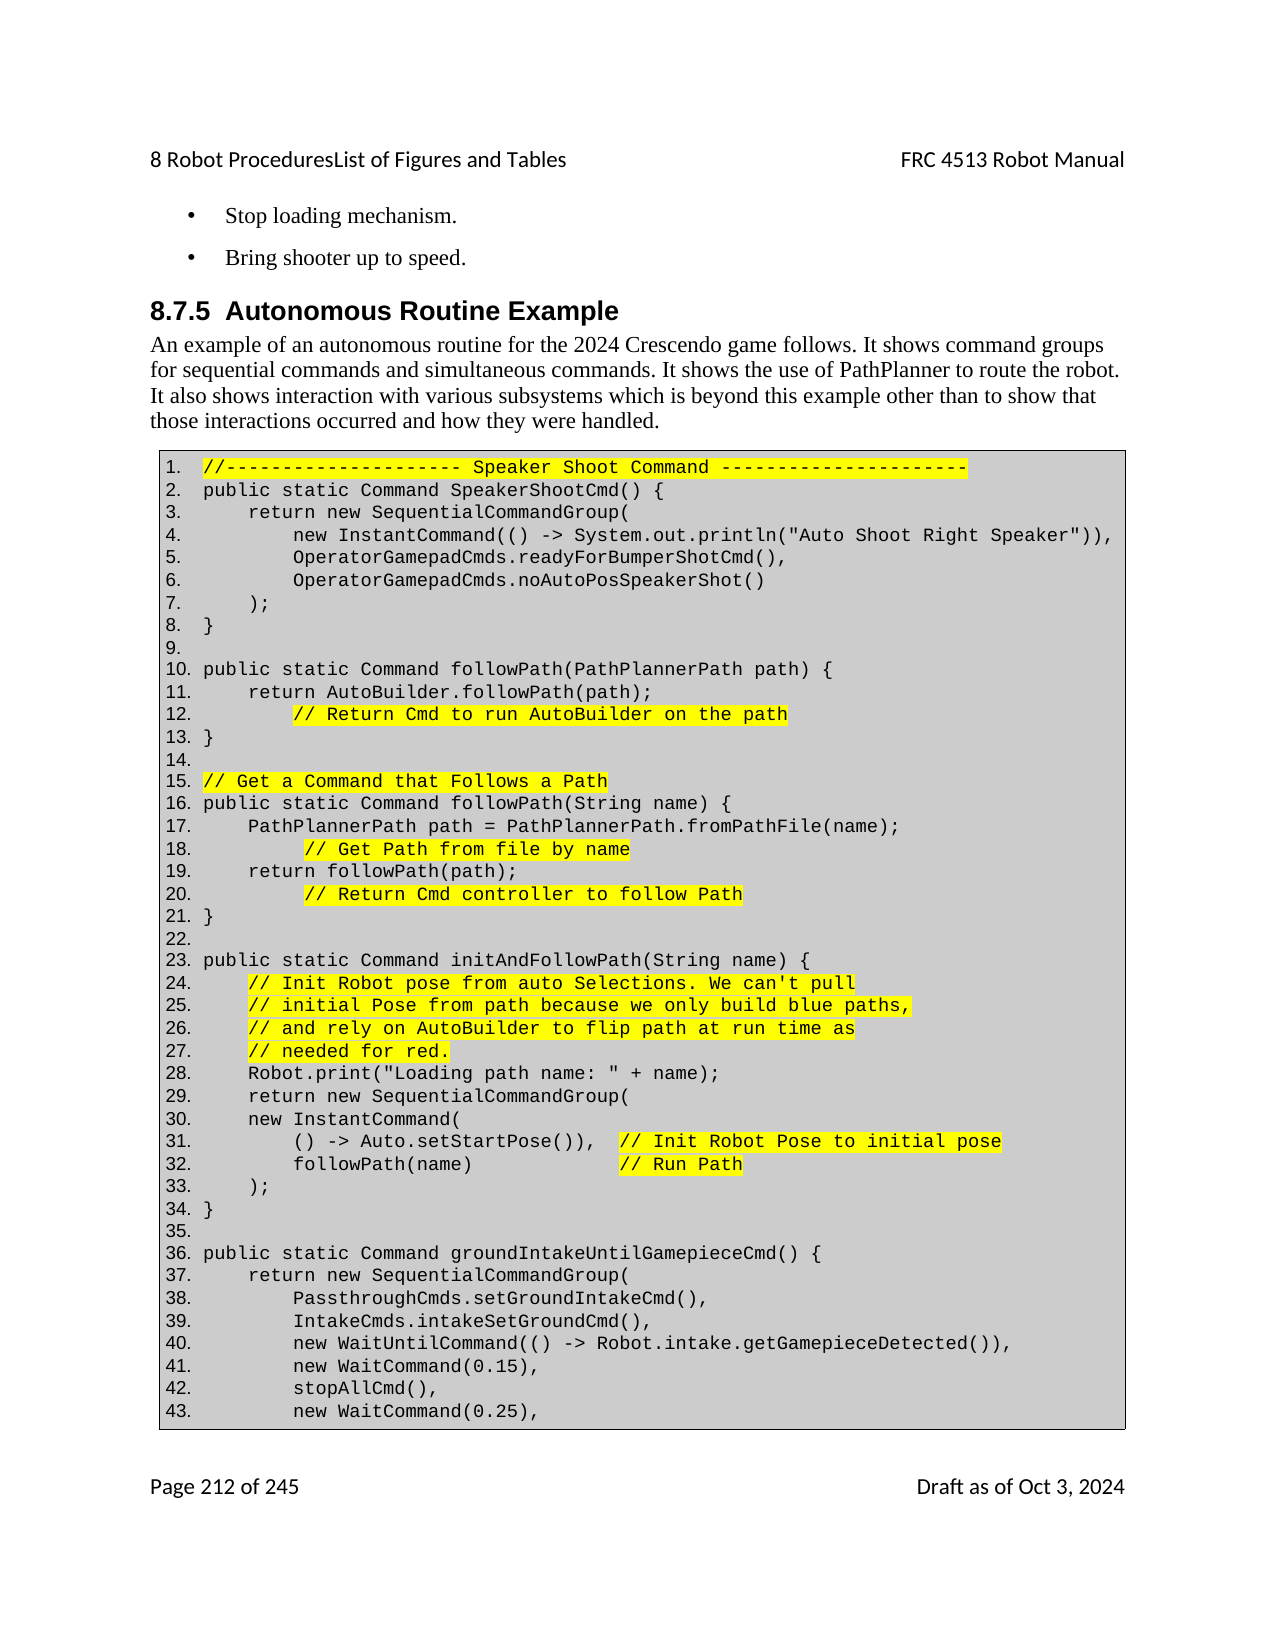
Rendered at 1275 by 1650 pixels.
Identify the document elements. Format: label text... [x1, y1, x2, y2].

subtitle Autonomous Routine Example [150, 295, 1125, 326]
list public static Command followPath(String name) { [160, 787, 1125, 809]
list IntakeCmds.intakeSetGroundCmd(), [160, 1304, 1125, 1326]
list Robot.print("Loading path name: " + name); [160, 1057, 1125, 1079]
list new WaitCommand(0.25), [160, 1394, 1125, 1429]
list new WaitUntilCommand(() -> Robot.intake.getGamepieceDetected()), [160, 1326, 1125, 1349]
list //--------------------- Speaker Shoot Command ---------------------- [160, 451, 1125, 473]
list } [160, 1192, 1125, 1215]
list // Get Path from file by name [160, 832, 1125, 854]
list public static Command followPath(PathPlannerPath path) { [160, 652, 1125, 675]
list Stop loading mechanism. [187, 203, 1125, 228]
list () -> Auto.setStartPose()), // Init Robot Pose to initial pose [160, 1124, 1125, 1147]
list ); [160, 1169, 1125, 1192]
list ); [160, 586, 1125, 608]
list // Return Cmd to run AutoBuilder on the path [160, 698, 1125, 720]
list public static Command groundIntakeUntilGamepieceCmd() { [160, 1236, 1125, 1259]
list // Return Cmd controller to follow Path [160, 877, 1125, 900]
list OperatorGamepadCmds.noAutoPosSpeakerShot() [160, 563, 1125, 586]
list Bring shooter up to speed. [187, 245, 1125, 270]
list new InstantCommand(() -> System.out.println("Auto Shoot Right Speaker")), [160, 518, 1125, 541]
list return new SequentialCommandGroup( [160, 1259, 1125, 1281]
list return AutoBuilder.followPath(path); [160, 675, 1125, 698]
list // and rely on AutoBuilder to flip path at run time as [160, 1011, 1125, 1034]
list PassthroughCmds.setGroundIntakeCmd(), [160, 1281, 1125, 1304]
list stopAllCmd(), [160, 1372, 1125, 1394]
list // initial Pose from path because we only build blue paths, [160, 989, 1125, 1011]
list new WaitCommand(0.15), [160, 1349, 1125, 1372]
list public static Command initAndFollowPath(String name) { [160, 943, 1125, 966]
list return new SequentialCommandGroup( [160, 1079, 1125, 1102]
list return followPath(path); [160, 854, 1125, 877]
list // Get a Command that Follows a Path [160, 764, 1125, 787]
list // needed for red. [160, 1034, 1125, 1057]
list } [160, 900, 1125, 922]
list } [160, 608, 1125, 631]
list return new SequentialCommandGroup( [160, 496, 1125, 518]
text An example of an autonomous routine for the 2024 Crescendo game follows. It shows command groups for sequential commands and simultaneous commands. It shows the use of PathPlanner to route the robot. It also shows interaction with various subsystems which is beyond this example other than to show that those interactions occurred and how they were handled. [150, 332, 1125, 434]
list OperatorGamepadCmds.readyForBumperShotCmd(), [160, 541, 1125, 563]
list followPath(name) // Run Path [160, 1147, 1125, 1169]
list public static Command SpeakerShootCmd() { [160, 473, 1125, 496]
list } [160, 720, 1125, 743]
list new InstantCommand( [160, 1102, 1125, 1124]
list PathPlannerPath path = PathPlannerPath.fromPathFile(name); [160, 809, 1125, 832]
list // Init Robot pose from auto Selections. We can't pull [160, 966, 1125, 989]
